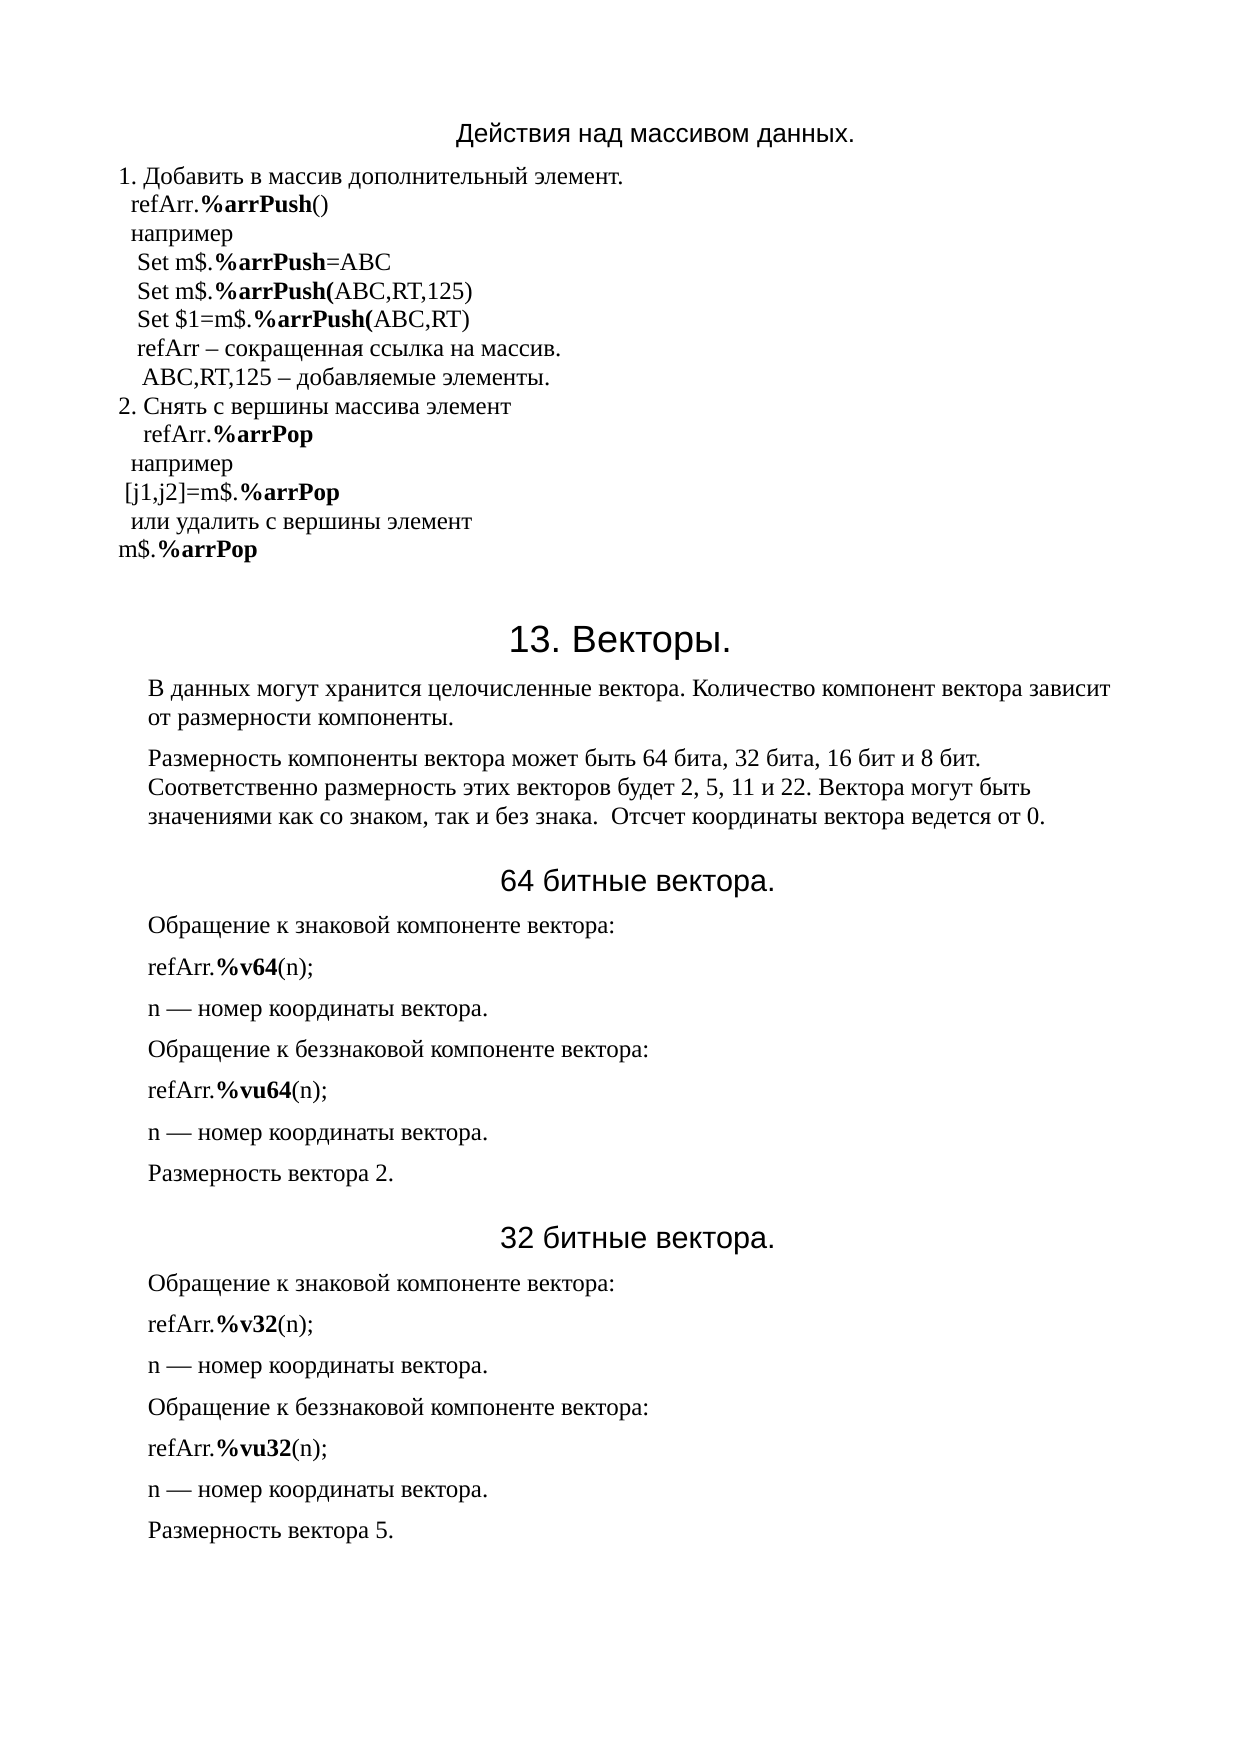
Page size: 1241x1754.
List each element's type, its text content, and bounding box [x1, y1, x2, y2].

text n — номер координаты вектора. [148, 1117, 1122, 1146]
text ABC,RT,125 – добавляемые элементы. [118, 362, 1122, 391]
subtitle 32 битные вектора. [153, 1220, 1122, 1256]
text refArr.%vu64(n); [148, 1076, 1122, 1104]
text Обращение к знаковой компоненте вектора: [148, 911, 1122, 939]
text m$.%arrPop [118, 534, 1122, 563]
subtitle Действия над массивом данных. [189, 118, 1122, 148]
text например [118, 218, 1122, 247]
text В данных могут хранится целочисленные вектора. Количество компонент вектора зависит от размерности компоненты. [148, 673, 1122, 731]
text например [118, 448, 1122, 477]
text Обращение к беззнаковой компоненте вектора: [148, 1034, 1122, 1063]
subtitle 64 битные вектора. [153, 863, 1122, 898]
text refArr.%v64(n); [148, 952, 1122, 981]
text Set m$.%arrPush(ABC,RT,125) [118, 276, 1122, 304]
text refArr.%arrPush() [118, 189, 1122, 218]
text 1. Добавить в массив дополнительный элемент. [118, 161, 1122, 189]
subtitle 13. Векторы. [118, 617, 1122, 661]
text refArr.%arrPop [118, 419, 1122, 448]
text Обращение к знаковой компоненте вектора: [148, 1268, 1122, 1297]
text 2. Снять с вершины массива элемент [118, 391, 1122, 419]
text refArr.%vu32(n); [148, 1433, 1122, 1462]
text n — номер координаты вектора. [148, 1351, 1122, 1379]
text n — номер координаты вектора. [148, 993, 1122, 1022]
text refArr.%v32(n); [148, 1309, 1122, 1338]
text Set $1=m$.%arrPush(ABC,RT) [118, 304, 1122, 333]
text n — номер координаты вектора. [148, 1474, 1122, 1503]
text Размерность компоненты вектора может быть 64 бита, 32 бита, 16 бит и 8 бит. Соответственно размерность этих векторов будет 2, 5, 11 и 22. Вектора могут быть значениями как со знаком, так и без знака. Отсчет координаты вектора ведется от 0. [148, 743, 1122, 829]
text Размерность вектора 5. [148, 1516, 1122, 1544]
text refArr – сокращенная ссылка на массив. [118, 333, 1122, 362]
text Обращение к беззнаковой компоненте вектора: [148, 1392, 1122, 1421]
text Размерность вектора 2. [148, 1158, 1122, 1187]
text или удалить с вершины элемент [118, 506, 1122, 534]
text [j1,j2]=m$.%arrPop [118, 477, 1122, 506]
text Set m$.%arrPush=ABC [118, 247, 1122, 276]
